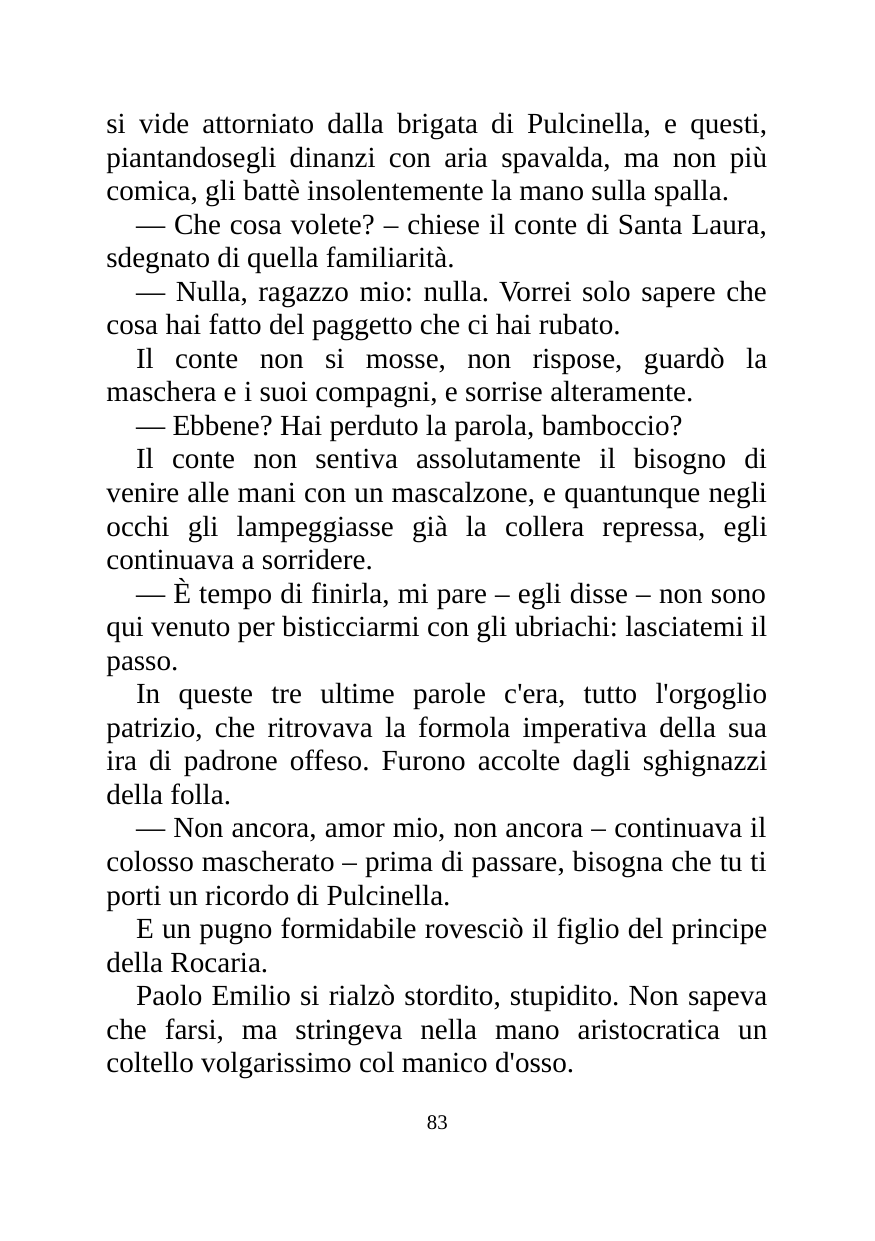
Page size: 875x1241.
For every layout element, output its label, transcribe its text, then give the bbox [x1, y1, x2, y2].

text E un pugno formidabile rovesciò il figlio del principe della Rocaria. [106, 911, 768, 978]
text — Non ancora, amor mio, non ancora – continuava il colosso mascherato – prima di passare, bisogna che tu ti porti un ricordo di Pulcinella. [106, 811, 768, 911]
text Paolo Emilio si rialzò stordito, stupidito. Non sapeva che farsi, ma stringeva nella mano aristocratica un coltello volgarissimo col manico d'osso. [106, 978, 768, 1079]
text In queste tre ultime parole c'era, tutto l'orgoglio patrizio, che ritrovava la formola imperativa della sua ira di padrone offeso. Furono accolte dagli sghignazzi della folla. [106, 676, 768, 811]
text — Nulla, ragazzo mio: nulla. Vorrei solo sapere che cosa hai fatto del paggetto che ci hai rubato. [106, 274, 768, 341]
text — È tempo di finirla, mi pare – egli disse – non sono qui venuto per bisticciarmi con gli ubriachi: lasciatemi il passo. [106, 576, 768, 676]
text Il conte non si mosse, non rispose, guardò la maschera e i suoi compagni, e sorrise alteramente. [106, 341, 768, 408]
text Il conte non sentiva assolutamente il bisogno di venire alle mani con un mascalzone, e quantunque negli occhi gli lampeggiasse già la collera repressa, egli continuava a sorridere. [106, 442, 768, 576]
text si vide attorniato dalla brigata di Pulcinella, e questi, piantandosegli dinanzi con aria spavalda, ma non più comica, gli battè insolentemente la mano sulla spalla. [106, 106, 768, 207]
text — Che cosa volete? – chiese il conte di Santa Laura, sdegnato di quella familiarità. [106, 207, 768, 274]
text — Ebbene? Hai perduto la parola, bamboccio? [106, 408, 768, 442]
